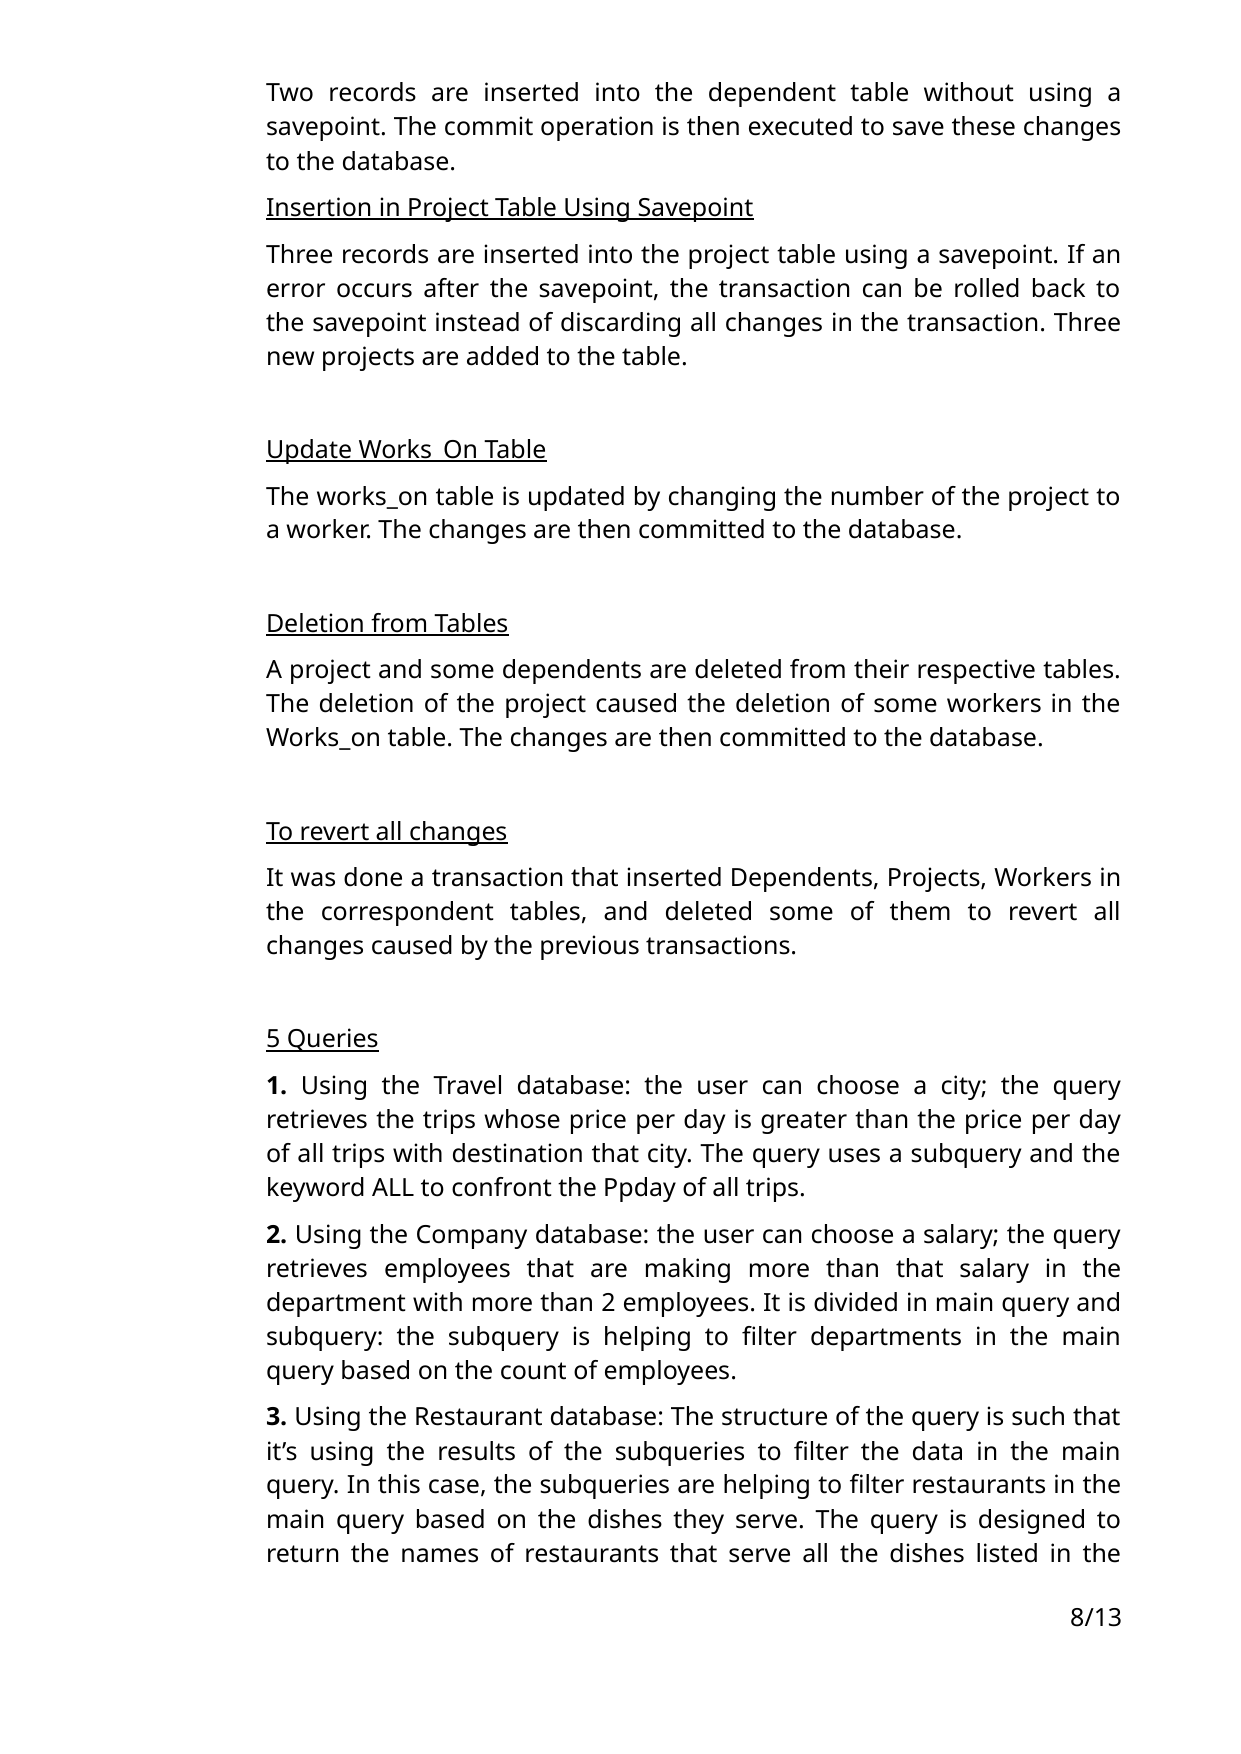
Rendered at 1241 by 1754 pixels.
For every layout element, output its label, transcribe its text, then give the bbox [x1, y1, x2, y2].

text Two records are inserted into the dependent table without using a savepoint. The commit operation is then executed to save these changes to the database. [266, 75, 1122, 177]
text To revert all changes [266, 813, 1122, 847]
text Update Works_On Table [266, 432, 1122, 466]
text The works_on table is updated by changing the number of the project to a worker. The changes are then committed to the database. [266, 478, 1122, 546]
text Deletion from Tables [266, 605, 1122, 639]
text A project and some dependents are deleted from their respective tables. The deletion of the project caused the deletion of some workers in the Works_on table. The changes are then committed to the database. [266, 652, 1122, 754]
text 3. Using the Restaurant database: The structure of the query is such that it’s using the results of the subqueries to filter the data in the main query. In this case, the subqueries are helping to filter restaurants in the main query based on the dishes they serve. The query is designed to return the names of restaurants that serve all the dishes listed in the [266, 1399, 1122, 1569]
text Insertion in Project Table Using Savepoint [266, 190, 1122, 224]
text Three records are inserted into the project table using a savepoint. If an error occurs after the savepoint, the transaction can be rolled back to the savepoint instead of discarding all changes in the transaction. Three new projects are added to the table. [266, 236, 1122, 372]
text 5 Queries [266, 1021, 1122, 1055]
text 1. Using the Travel database: the user can choose a city; the query retrieves the trips whose price per day is greater than the price per day of all trips with destination that city. The query uses a subquery and the keyword ALL to confront the Ppday of all trips. [266, 1067, 1122, 1204]
text 2. Using the Company database: the user can choose a salary; the query retrieves employees that are making more than that salary in the department with more than 2 employees. It is divided in main query and subquery: the subquery is helping to filter departments in the main query based on the count of employees. [266, 1216, 1122, 1387]
text It was done a transaction that inserted Dependents, Projects, Workers in the correspondent tables, and deleted some of them to revert all changes caused by the previous transactions. [266, 860, 1122, 962]
